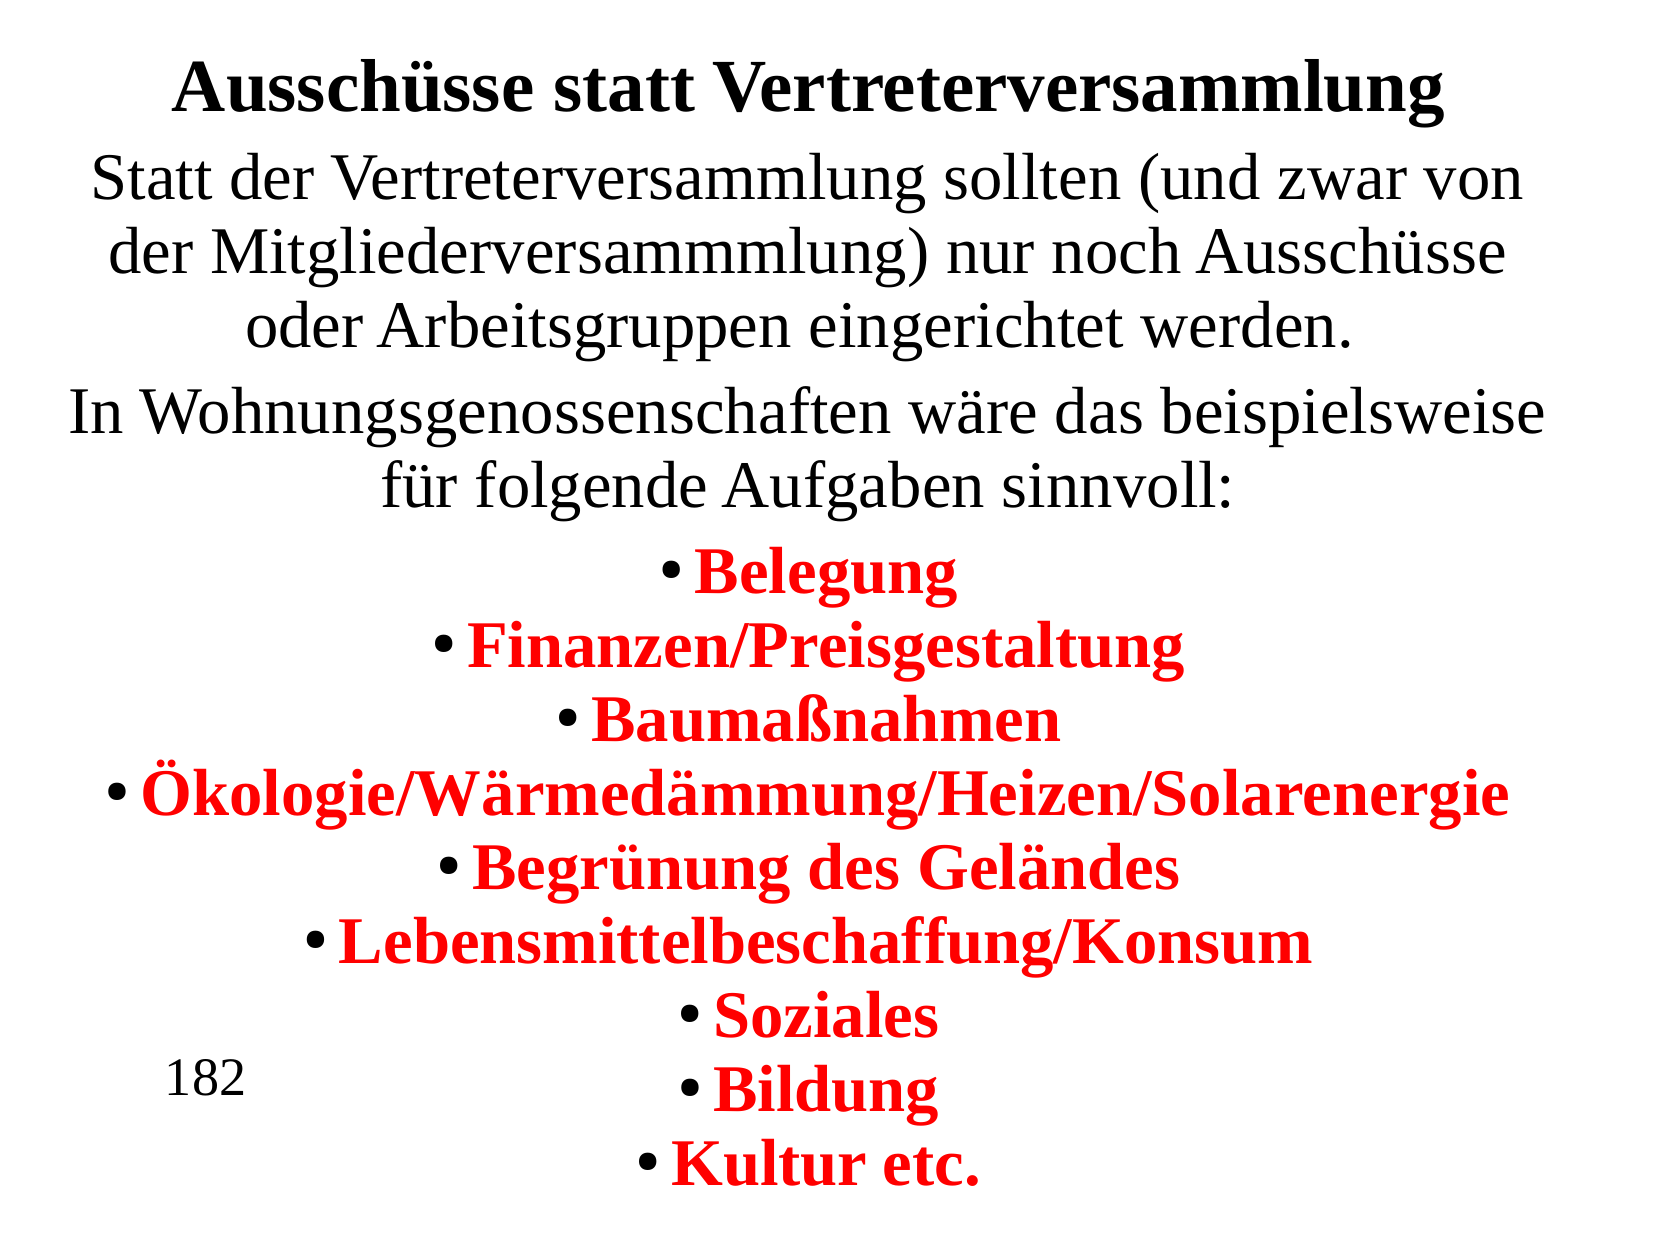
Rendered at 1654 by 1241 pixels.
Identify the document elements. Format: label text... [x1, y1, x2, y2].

text_box [0, 1040, 411, 1116]
text_box Ausschüsse statt Vertreterversammlung Statt der Vertreterversammlung sollten (und zwar von der Mitgliederversammmlung) nur noch Ausschüsse oder Arbeitsgruppen eingerichtet werden. In Wohnungsgenossenschaften wäre das beispielsweise für folgende Aufgaben sinnvoll: Belegung Finanzen/Preisgestaltung Baumaßnahmen Ökologie/Wärmedämmung/Heizen/Solarenergie Begrünung des Geländes Lebensmittelbeschaffung/Konsum Soziales Bildung Kultur etc. [53, 37, 1612, 1209]
